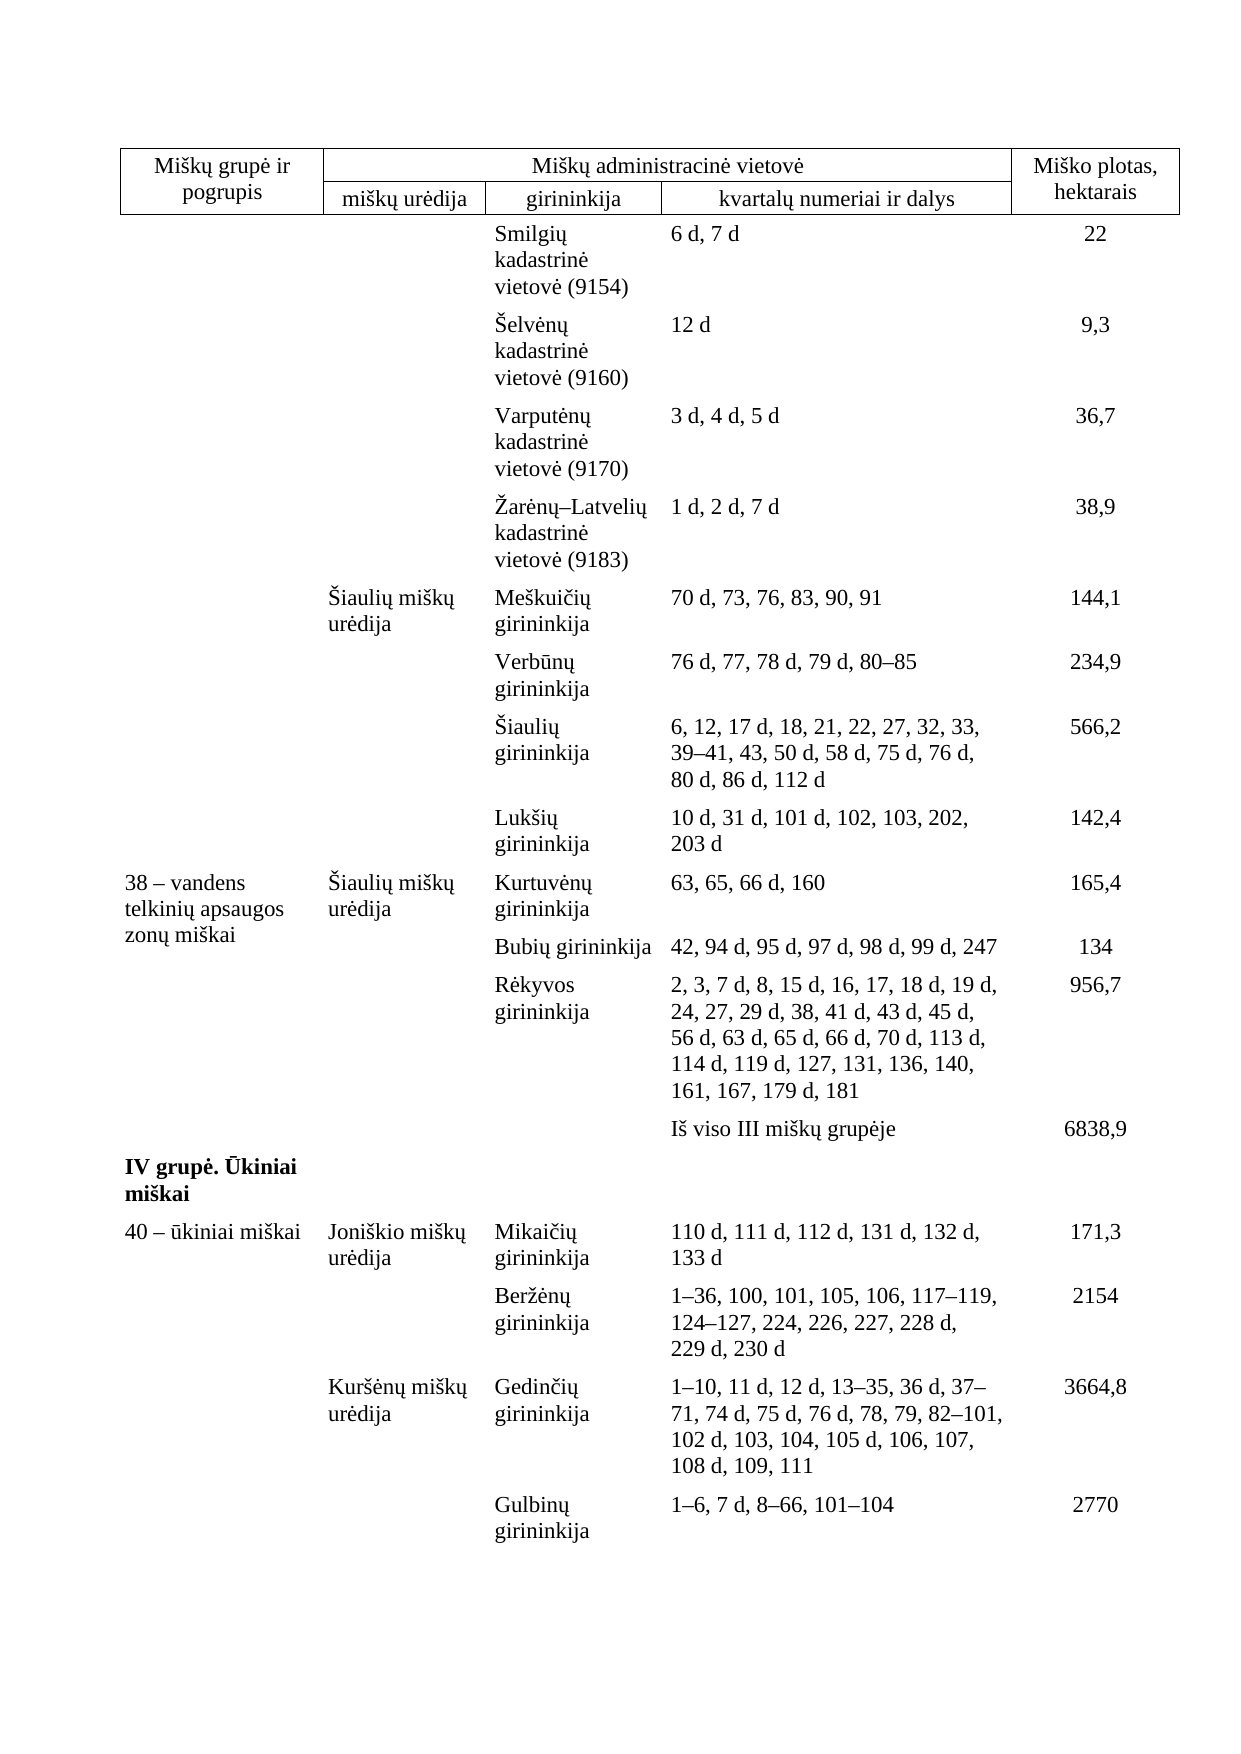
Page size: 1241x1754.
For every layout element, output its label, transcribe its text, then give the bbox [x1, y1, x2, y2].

table_cell miškų urėdija [324, 182, 485, 214]
table_cell [1180, 181, 1240, 214]
table_cell Žarėnų–Latvelių kadastrinė vietovė (9183) [485, 487, 662, 578]
table_cell 3664,8 [1017, 1368, 1174, 1485]
table_cell [1179, 927, 1240, 965]
table_cell Meškuičių girininkija [485, 578, 662, 642]
table_cell [1179, 863, 1240, 927]
table_header [116, 148, 120, 181]
table_cell [1179, 798, 1240, 863]
table_cell 165,4 [1017, 863, 1174, 927]
table_cell [116, 1368, 319, 1485]
table_cell 38 – vandens telkinių apsaugos zonų miškai [116, 863, 319, 965]
table_cell 70 d, 73, 76, 83, 90, 91 [662, 578, 1017, 642]
table_cell [319, 215, 485, 305]
table_cell girininkija [486, 182, 661, 214]
table_cell [1174, 798, 1179, 863]
table_cell IV grupė. Ūkiniai miškai [116, 1147, 319, 1212]
table_cell [319, 487, 485, 578]
table_cell [116, 1485, 319, 1549]
table_cell Gedinčių girininkija [485, 1368, 662, 1485]
table_cell Varputėnų kadastrinė vietovė (9170) [485, 396, 662, 487]
table_cell [319, 707, 485, 798]
table_cell [1179, 1368, 1240, 1485]
table_cell 566,2 [1017, 707, 1174, 798]
table_cell [116, 1109, 319, 1147]
table_cell [116, 1276, 319, 1367]
table_cell 38,9 [1017, 487, 1174, 578]
table_cell [1174, 396, 1179, 487]
table_cell [116, 305, 319, 396]
table_cell [1179, 643, 1240, 707]
table_cell 2770 [1017, 1485, 1174, 1549]
table_cell 171,3 [1017, 1212, 1174, 1276]
table_cell 36,7 [1017, 396, 1174, 487]
table_cell 12 d [662, 305, 1017, 396]
table_cell [1174, 305, 1179, 396]
table_cell 40 – ūkiniai miškai [116, 1212, 319, 1276]
table_cell kvartalų numeriai ir dalys [662, 182, 1011, 214]
table_cell [1174, 863, 1179, 927]
table_cell 63, 65, 66 d, 160 [662, 863, 1017, 927]
table_cell 956,7 [1017, 965, 1174, 1109]
table_cell 2, 3, 7 d, 8, 15 d, 16, 17, 18 d, 19 d, 24, 27, 29 d, 38, 41 d, 43 d, 45 d, 56 d, 63 d, 65 d, 66 d, 70 d, 113 d, 114 d, 119 d, 127, 131, 136, 140, 161, 167, 179 d, 181 [662, 965, 1017, 1109]
table_cell Kurtuvėnų girininkija [485, 863, 662, 927]
table_cell [1174, 707, 1179, 798]
table_cell [1179, 578, 1240, 642]
table_cell [116, 214, 319, 305]
table_cell [1179, 1485, 1240, 1549]
table_cell [116, 965, 319, 1109]
table_cell [319, 1276, 485, 1367]
table_cell Iš viso III miškų grupėje [662, 1109, 1017, 1147]
table_cell Kuršėnų miškų urėdija [319, 1368, 485, 1485]
table_cell Rėkyvos girininkija [485, 965, 662, 1109]
table_cell [1174, 965, 1179, 1109]
table_cell [485, 1147, 662, 1212]
table_cell 134 [1017, 927, 1174, 965]
table_cell [1179, 214, 1240, 305]
table_cell [116, 707, 319, 798]
table_cell [319, 1147, 485, 1212]
table_cell [1174, 578, 1179, 642]
table_cell Gulbinų girininkija [485, 1485, 662, 1549]
table_header Miškų administracinė vietovė [324, 149, 1011, 181]
table_cell 110 d, 111 d, 112 d, 131 d, 132 d, 133 d [662, 1212, 1017, 1276]
table_cell [1174, 1147, 1179, 1212]
table_cell [1174, 215, 1179, 305]
table_cell [1179, 396, 1240, 487]
table_cell Beržėnų girininkija [485, 1276, 662, 1367]
table_cell 6 d, 7 d [662, 215, 1017, 305]
table_cell [116, 396, 319, 487]
table_header [1180, 148, 1240, 181]
table_cell [1179, 1147, 1240, 1212]
table_cell [1174, 1485, 1179, 1549]
table_cell [319, 965, 485, 1109]
table_cell [1179, 1109, 1240, 1147]
table_cell [319, 1109, 485, 1147]
table_cell [319, 643, 485, 707]
table_cell Bubių girininkija [485, 927, 662, 965]
table_cell [1179, 965, 1240, 1109]
table_cell [319, 305, 485, 396]
table_cell [1179, 305, 1240, 396]
table_cell [319, 1485, 485, 1549]
table_cell [116, 643, 319, 707]
table_cell Joniškio miškų urėdija [319, 1212, 485, 1276]
table_cell [1174, 643, 1179, 707]
table_cell 6838,9 [1017, 1109, 1174, 1147]
table_cell [116, 487, 319, 578]
table_cell 1–10, 11 d, 12 d, 13–35, 36 d, 37–71, 74 d, 75 d, 76 d, 78, 79, 82–101, 102 d, 103, 104, 105 d, 106, 107, 108 d, 109, 111 [662, 1368, 1017, 1485]
table_cell [485, 1109, 662, 1147]
table_cell [116, 578, 319, 642]
table_cell [116, 181, 120, 214]
table_cell [319, 798, 485, 863]
table_cell [1174, 927, 1179, 965]
table_cell 1–6, 7 d, 8–66, 101–104 [662, 1485, 1017, 1549]
table_cell Mikaičių girininkija [485, 1212, 662, 1276]
table_cell 22 [1017, 215, 1174, 305]
table_cell 6, 12, 17 d, 18, 21, 22, 27, 32, 33, 39–41, 43, 50 d, 58 d, 75 d, 76 d, 80 d, 86 d, 112 d [662, 707, 1017, 798]
table_cell 10 d, 31 d, 101 d, 102, 103, 202, 203 d [662, 798, 1017, 863]
table_cell [1179, 1212, 1240, 1276]
table_cell [319, 927, 485, 965]
table_cell 76 d, 77, 78 d, 79 d, 80–85 [662, 643, 1017, 707]
table_cell [1174, 1212, 1179, 1276]
table_cell [1179, 707, 1240, 798]
table_cell Lukšių girininkija [485, 798, 662, 863]
table_cell [1179, 1276, 1240, 1367]
table_cell [1179, 487, 1240, 578]
table_cell Šiaulių girininkija [485, 707, 662, 798]
table_cell Šelvėnų kadastrinė vietovė (9160) [485, 305, 662, 396]
table_cell [1174, 1368, 1179, 1485]
table_cell Šiaulių miškų urėdija [319, 578, 485, 642]
table_cell 42, 94 d, 95 d, 97 d, 98 d, 99 d, 247 [662, 927, 1017, 965]
table_cell [319, 396, 485, 487]
table_cell 144,1 [1017, 578, 1174, 642]
table_cell [662, 1147, 1017, 1212]
table_cell 1 d, 2 d, 7 d [662, 487, 1017, 578]
table_cell [1174, 1109, 1179, 1147]
table_cell Verbūnų girininkija [485, 643, 662, 707]
table_header Miško plotas, hektarais [1012, 149, 1179, 214]
table_cell 3 d, 4 d, 5 d [662, 396, 1017, 487]
table_cell Šiaulių miškų urėdija [319, 863, 485, 927]
table_cell [1174, 1276, 1179, 1367]
table_cell [1017, 1147, 1174, 1212]
table_cell 1–36, 100, 101, 105, 106, 117–119, 124–127, 224, 226, 227, 228 d, 229 d, 230 d [662, 1276, 1017, 1367]
table_cell Smilgių kadastrinė vietovė (9154) [485, 215, 662, 305]
table_cell 2154 [1017, 1276, 1174, 1367]
table_cell 234,9 [1017, 643, 1174, 707]
table_cell [1174, 487, 1179, 578]
table_cell 9,3 [1017, 305, 1174, 396]
table_cell [116, 798, 319, 863]
table_cell 142,4 [1017, 798, 1174, 863]
table_header Miškų grupė ir pogrupis [121, 149, 323, 214]
